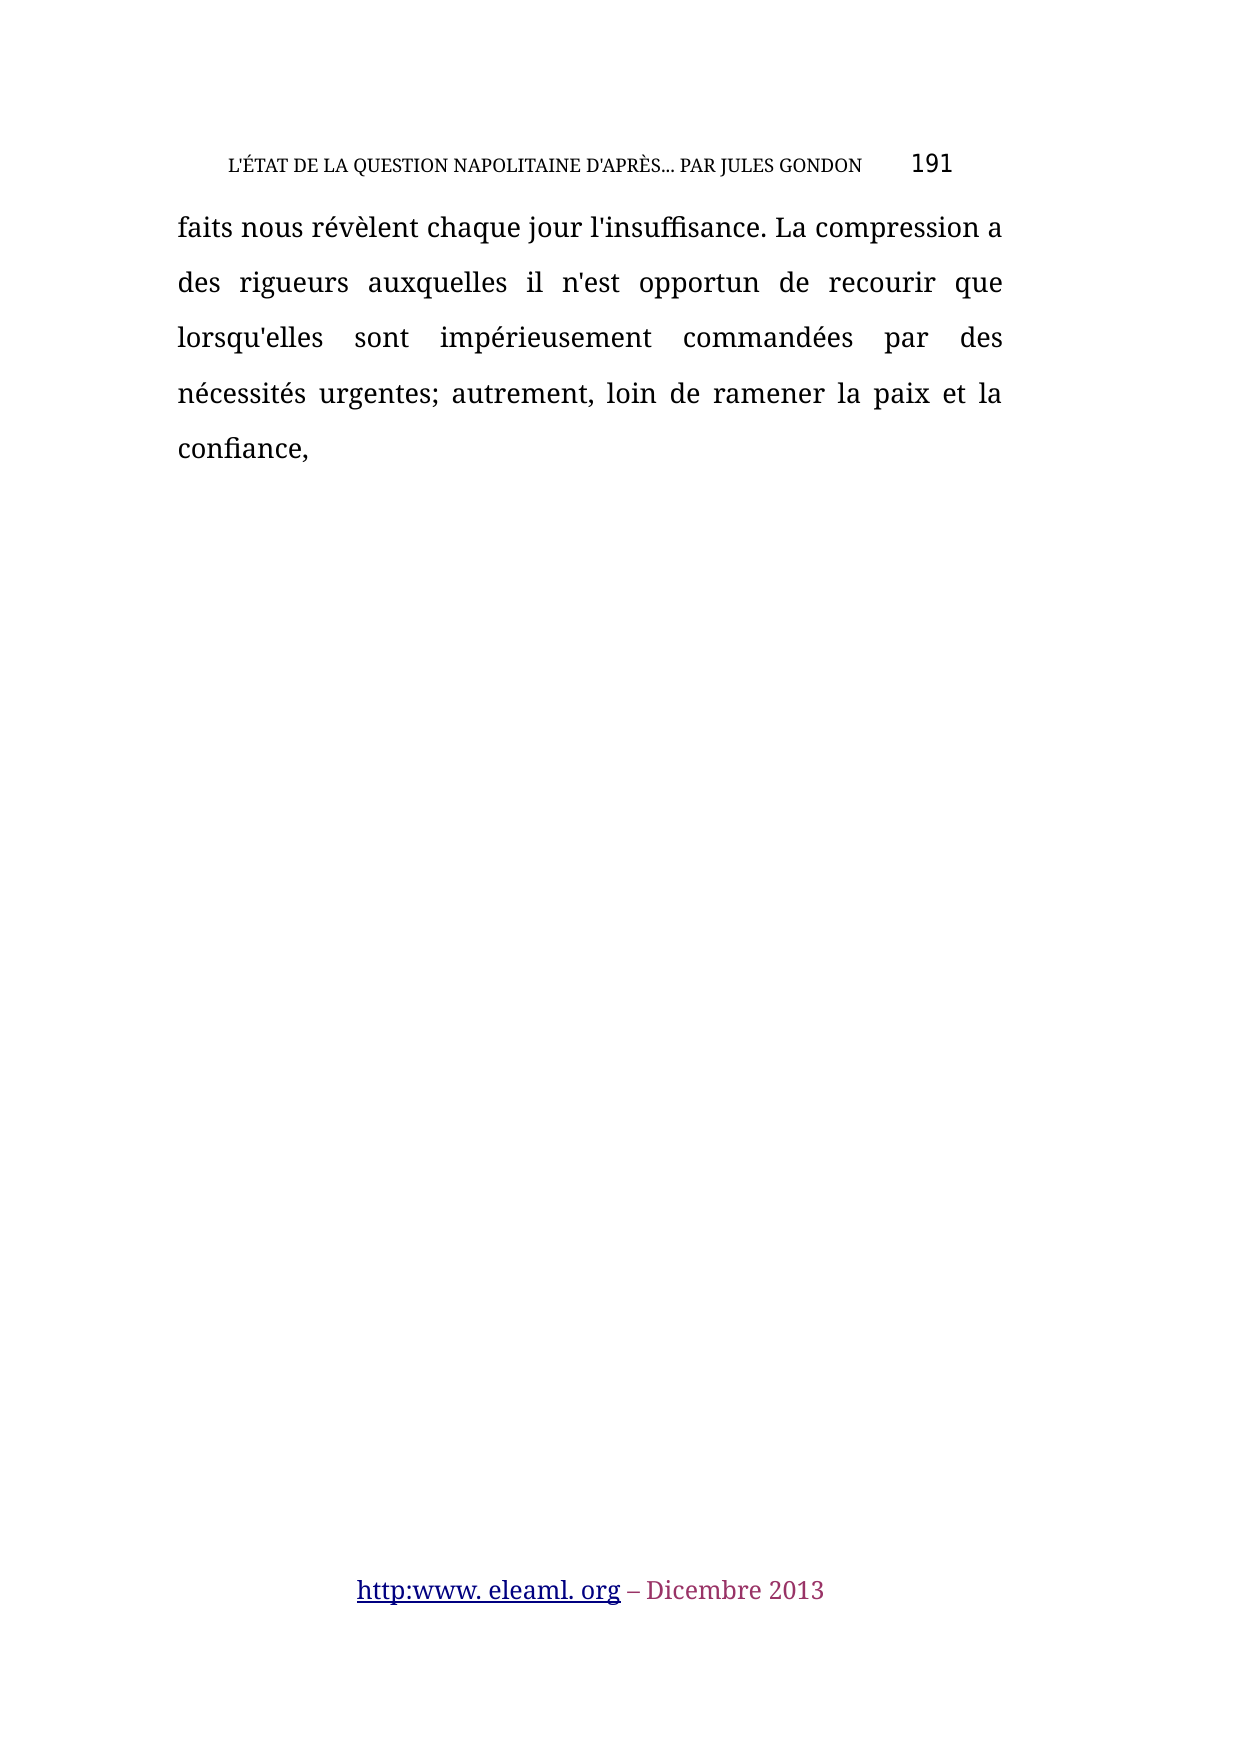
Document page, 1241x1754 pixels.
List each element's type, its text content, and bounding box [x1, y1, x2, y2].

text faits nous révèlent chaque jour l'insuffisance. La compression a des rigueurs auxquelles il n'est opportun de recourir que lorsqu'elles sont impérieusement commandées par des nécessités urgentes; autrement, loin de ramener la paix et la confiance, [177, 208, 1004, 466]
